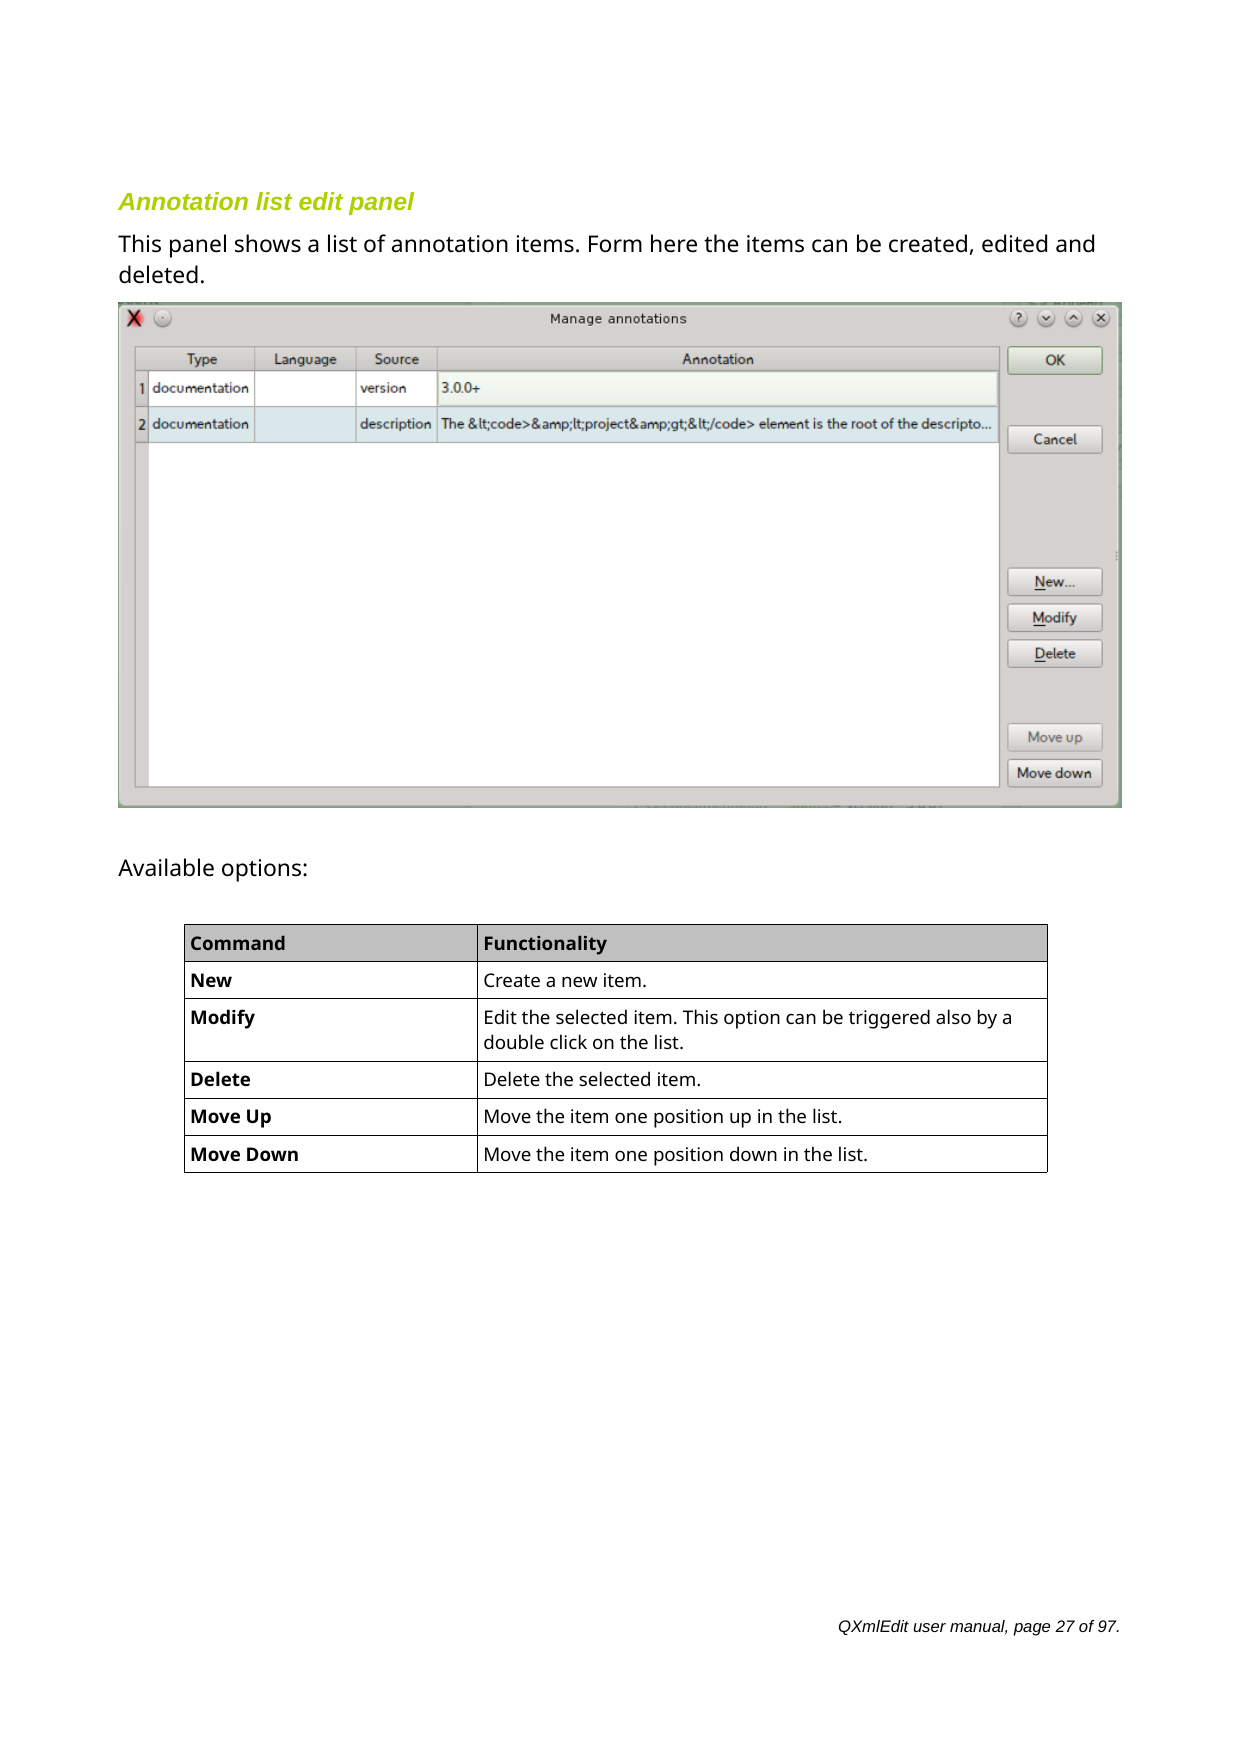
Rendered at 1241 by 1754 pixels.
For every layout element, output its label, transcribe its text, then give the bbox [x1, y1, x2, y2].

table_cell Move the item one position down in the list. [478, 1136, 1047, 1172]
picture [118, 302, 1122, 808]
text This panel shows a list of annotation items. Form here the items can be created, edited and deleted. [118, 228, 1122, 290]
table_cell Edit the selected item. This option can be triggered also by a double click on the list. [478, 999, 1047, 1061]
table_cell Modify [185, 999, 477, 1061]
table_cell Move the item one position up in the list. [478, 1099, 1047, 1135]
text Available options: [118, 852, 1122, 883]
table_cell New [185, 962, 477, 998]
table_header Command [185, 925, 477, 961]
table_header Functionality [478, 925, 1047, 961]
table_cell Create a new item. [478, 962, 1047, 998]
table_cell Delete the selected item. [478, 1062, 1047, 1098]
table_cell Delete [185, 1062, 477, 1098]
subtitle Annotation list edit panel [118, 187, 1122, 215]
table_cell Move Down [185, 1136, 477, 1172]
table_cell Move Up [185, 1099, 477, 1135]
